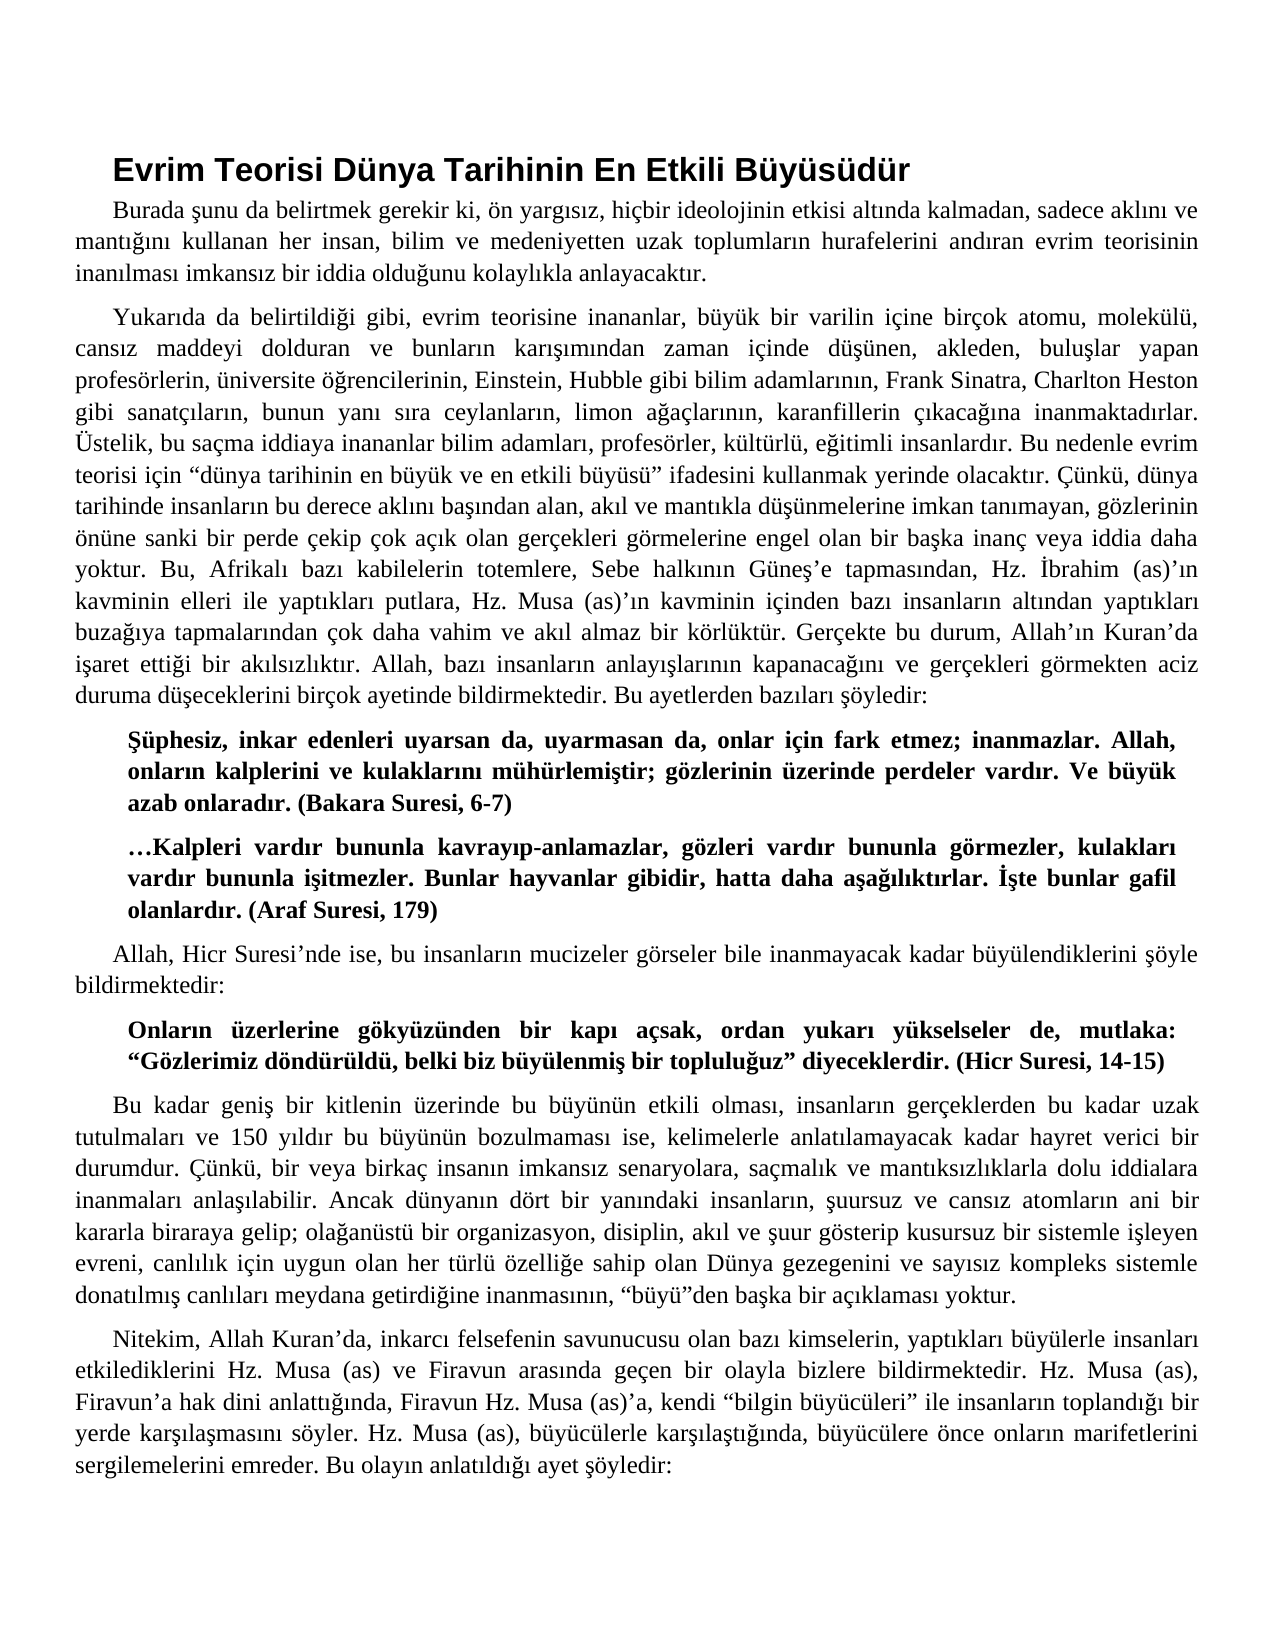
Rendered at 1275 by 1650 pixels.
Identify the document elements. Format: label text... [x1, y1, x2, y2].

text Nitekim, Allah Kuran’da, inkarcı felsefenin savunucusu olan bazı kimselerin, yaptıkları büyülerle insanları etkilediklerini Hz. Musa (as) ve Firavun arasında geçen bir olayla bizlere bildirmektedir. Hz. Musa (as), Firavun’a hak dini anlattığında, Firavun Hz. Musa (as)’a, kendi “bilgin büyücüleri” ile insanların toplandığı bir yerde karşılaşmasını söyler. Hz. Musa (as), büyücülerle karşılaştığında, büyücülere önce onların marifetlerini sergilemelerini emreder. Bu olayın anlatıldığı ayet şöyledir: [75, 1324, 1200, 1479]
text Bu kadar geniş bir kitlenin üzerinde bu büyünün etkili olması, insanların gerçeklerden bu kadar uzak tutulmaları ve 150 yıldır bu büyünün bozulmaması ise, kelimelerle anlatılamayacak kadar hayret verici bir durumdur. Çünkü, bir veya birkaç insanın imkansız senaryolara, saçmalık ve mantıksızlıklarla dolu iddialara inanmaları anlaşılabilir. Ancak dünyanın dört bir yanındaki insanların, şuursuz ve cansız atomların ani bir kararla biraraya gelip; olağanüstü bir organizasyon, disiplin, akıl ve şuur gösterip kusursuz bir sistemle işleyen evreni, canlılık için uygun olan her türlü özelliğe sahip olan Dünya gezegenini ve sayısız kompleks sistemle donatılmış canlıları meydana getirdiğine inanmasının, “büyü”den başka bir açıklaması yoktur. [75, 1090, 1200, 1308]
text Yukarıda da belirtildiği gibi, evrim teorisine inananlar, büyük bir varilin içine birçok atomu, molekülü, cansız maddeyi dolduran ve bunların karışımından zaman içinde düşünen, akleden, buluşlar yapan profesörlerin, üniversite öğrencilerinin, Einstein, Hubble gibi bilim adamlarının, Frank Sinatra, Charlton Heston gibi sanatçıların, bunun yanı sıra ceylanların, limon ağaçlarının, karanfillerin çıkacağına inanmaktadırlar. Üstelik, bu saçma iddiaya inananlar bilim adamları, profesörler, kültürlü, eğitimli insanlardır. Bu nedenle evrim teorisi için “dünya tarihinin en büyük ve en etkili büyüsü” ifadesini kullanmak yerinde olacaktır. Çünkü, dünya tarihinde insanların bu derece aklını başından alan, akıl ve mantıkla düşünmelerine imkan tanımayan, gözlerinin önüne sanki bir perde çekip çok açık olan gerçekleri görmelerine engel olan bir başka inanç veya iddia daha yoktur. Bu, Afrikalı bazı kabilelerin totemlere, Sebe halkının Güneş’e tapmasından, Hz. İbrahim (as)’ın kavminin elleri ile yaptıkları putlara, Hz. Musa (as)’ın kavminin içinden bazı insanların altından yaptıkları buzağıya tapmalarından çok daha vahim ve akıl almaz bir körlüktür. Gerçekte bu durum, Allah’ın Kuran’da işaret ettiği bir akılsızlıktır. Allah, bazı insanların anlayışlarının kapanacağını ve gerçekleri görmekten aciz duruma düşeceklerini birçok ayetinde bildirmektedir. Bu ayetlerden bazıları şöyledir: [75, 302, 1200, 709]
text Onların üzerlerine gökyüzünden bir kapı açsak, ordan yukarı yükselseler de, mutlaka: “Gözlerimiz döndürüldü, belki biz büyülenmiş bir topluluğuz” diyeceklerdir. (Hicr Suresi, 14-15) [127, 1015, 1177, 1075]
text Burada şunu da belirtmek gerekir ki, ön yargısız, hiçbir ideolojinin etkisi altında kalmadan, sadece aklını ve mantığını kullanan her insan, bilim ve medeniyetten uzak toplumların hurafelerini andıran evrim teorisinin inanılması imkansız bir iddia olduğunu kolaylıkla anlayacaktır. [75, 195, 1200, 287]
text …Kalpleri vardır bununla kavrayıp-anlamazlar, gözleri vardır bununla görmezler, kulakları vardır bununla işitmezler. Bunlar hayvanlar gibidir, hatta daha aşağılıktırlar. İşte bunlar gafil olanlardır. (Araf Suresi, 179) [127, 832, 1177, 924]
text Şüphesiz, inkar edenleri uyarsan da, uyarmasan da, onlar için fark etmez; inanmazlar. Allah, onların kalplerini ve kulaklarını mühürlemiştir; gözlerinin üzerinde perdeler vardır. Ve büyük azab onlaradır. (Bakara Suresi, 6-7) [127, 725, 1177, 817]
subtitle Evrim Teorisi Dünya Tarihinin En Etkili Büyüsüdür [112, 150, 1200, 188]
text Allah, Hicr Suresi’nde ise, bu insanların mucizeler görseler bile inanmayacak kadar büyülendiklerini şöyle bildirmektedir: [75, 939, 1200, 999]
